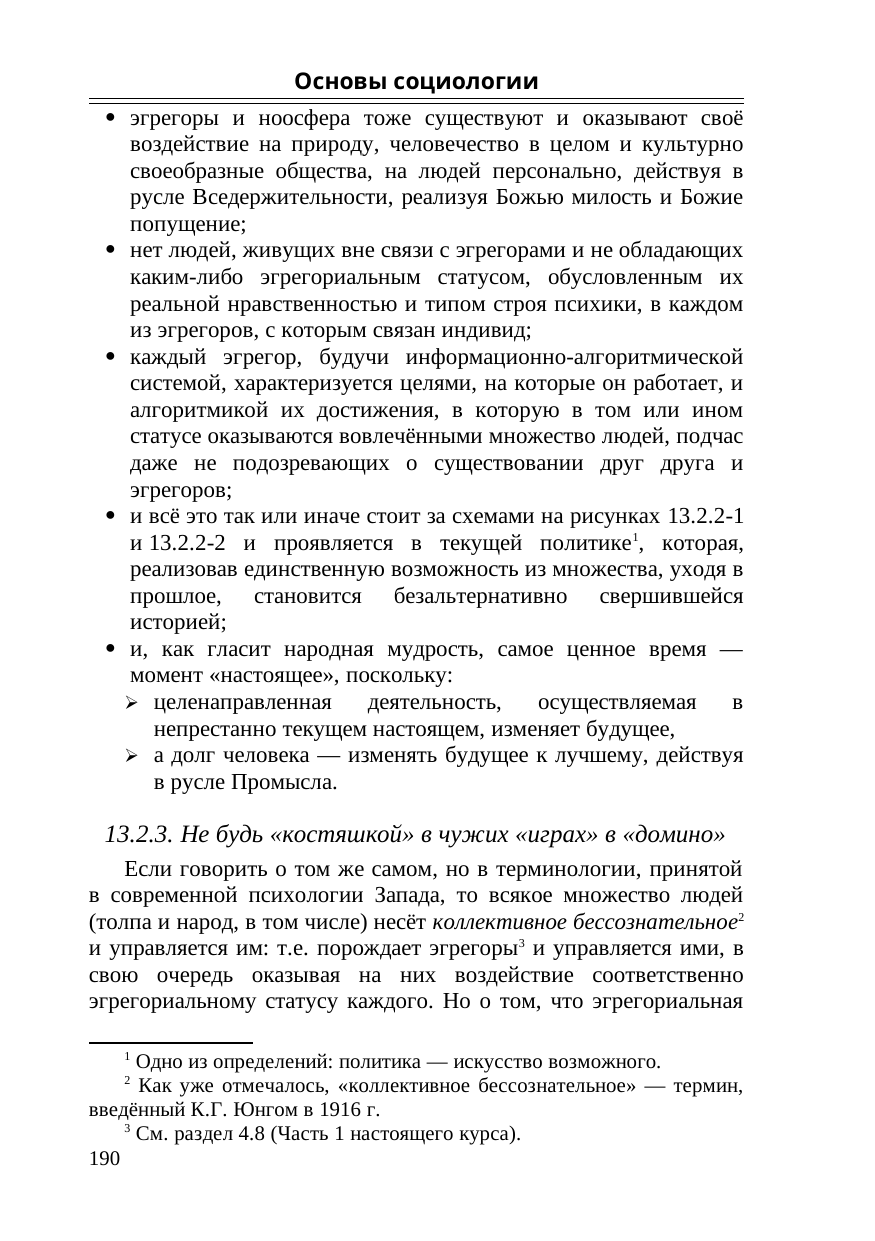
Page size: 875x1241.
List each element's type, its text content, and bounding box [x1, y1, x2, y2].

text См. раздел 4.8 (Часть 1 настоящего курса). [89, 1121, 744, 1145]
list каждый эгрегор, будучи информационно-алгоритмической системой, характеризуется целями, на которые он работает, и алгоритмикой их достижения, в которую в том или ином статусе оказываются вовлечёнными множество людей, подчас даже не подозревающих о существовании друг друга и эгрегоров; [106, 343, 744, 502]
list эгрегоры и ноосфера тоже существуют и оказывают своё воздействие на природу, человечество в целом и культурно своеобразные общества, на людей персонально, действуя в русле Вседержительности, реализуя Божью милость и Божие попущение; [106, 104, 744, 236]
list а долг человека — изменять будущее к лучшему, действуя в русле Промысла. [124, 741, 744, 794]
list и, как гласит народная мудрость, самое ценное время — момент «настоящее», поскольку: [106, 635, 744, 688]
list целенаправленная деятельность, осуществляемая в непрестанно текущем настоящем, изменяет будущее, [124, 688, 744, 741]
list Одно из определений: политика — искусство возможного. [89, 1049, 744, 1073]
text Как уже отмечалось, «коллективное бессознательное» — термин, введённый К.Г. Юнгом в 1916 г. [89, 1073, 744, 1121]
text Если говорить о том же самом, но в терминологии, принятой в современной психологии Запада, то всякое множество людей (толпа и народ, в том числе) несёт коллективное бессознательное и управляется им: т.е. порождает эгрегоры и управляется ими, в свою очередь оказывая на них воздействие соответственно эгрегориальному статусу каждого. Но о том, что эгрегориальная [89, 854, 744, 1014]
list и всё это так или иначе стоит за схемами на рисунках 13.2.2‑1 и 13.2.2‑2 и проявляется в текущей политике, которая, реализовав единственную возможность из множества, уходя в прошлое, становится безальтернативно свершившейся историей; [106, 502, 744, 635]
list нет людей, живущих вне связи с эгрегорами и не обладающих каким-либо эгрегориальным статусом, обусловленным их реальной нравственностью и типом строя психики, в каждом из эгрегоров, с которым связан индивид; [106, 236, 744, 343]
subtitle 13.2.3. Не будь «костяшкой» в чужих «играх» в «домино» [89, 819, 744, 848]
